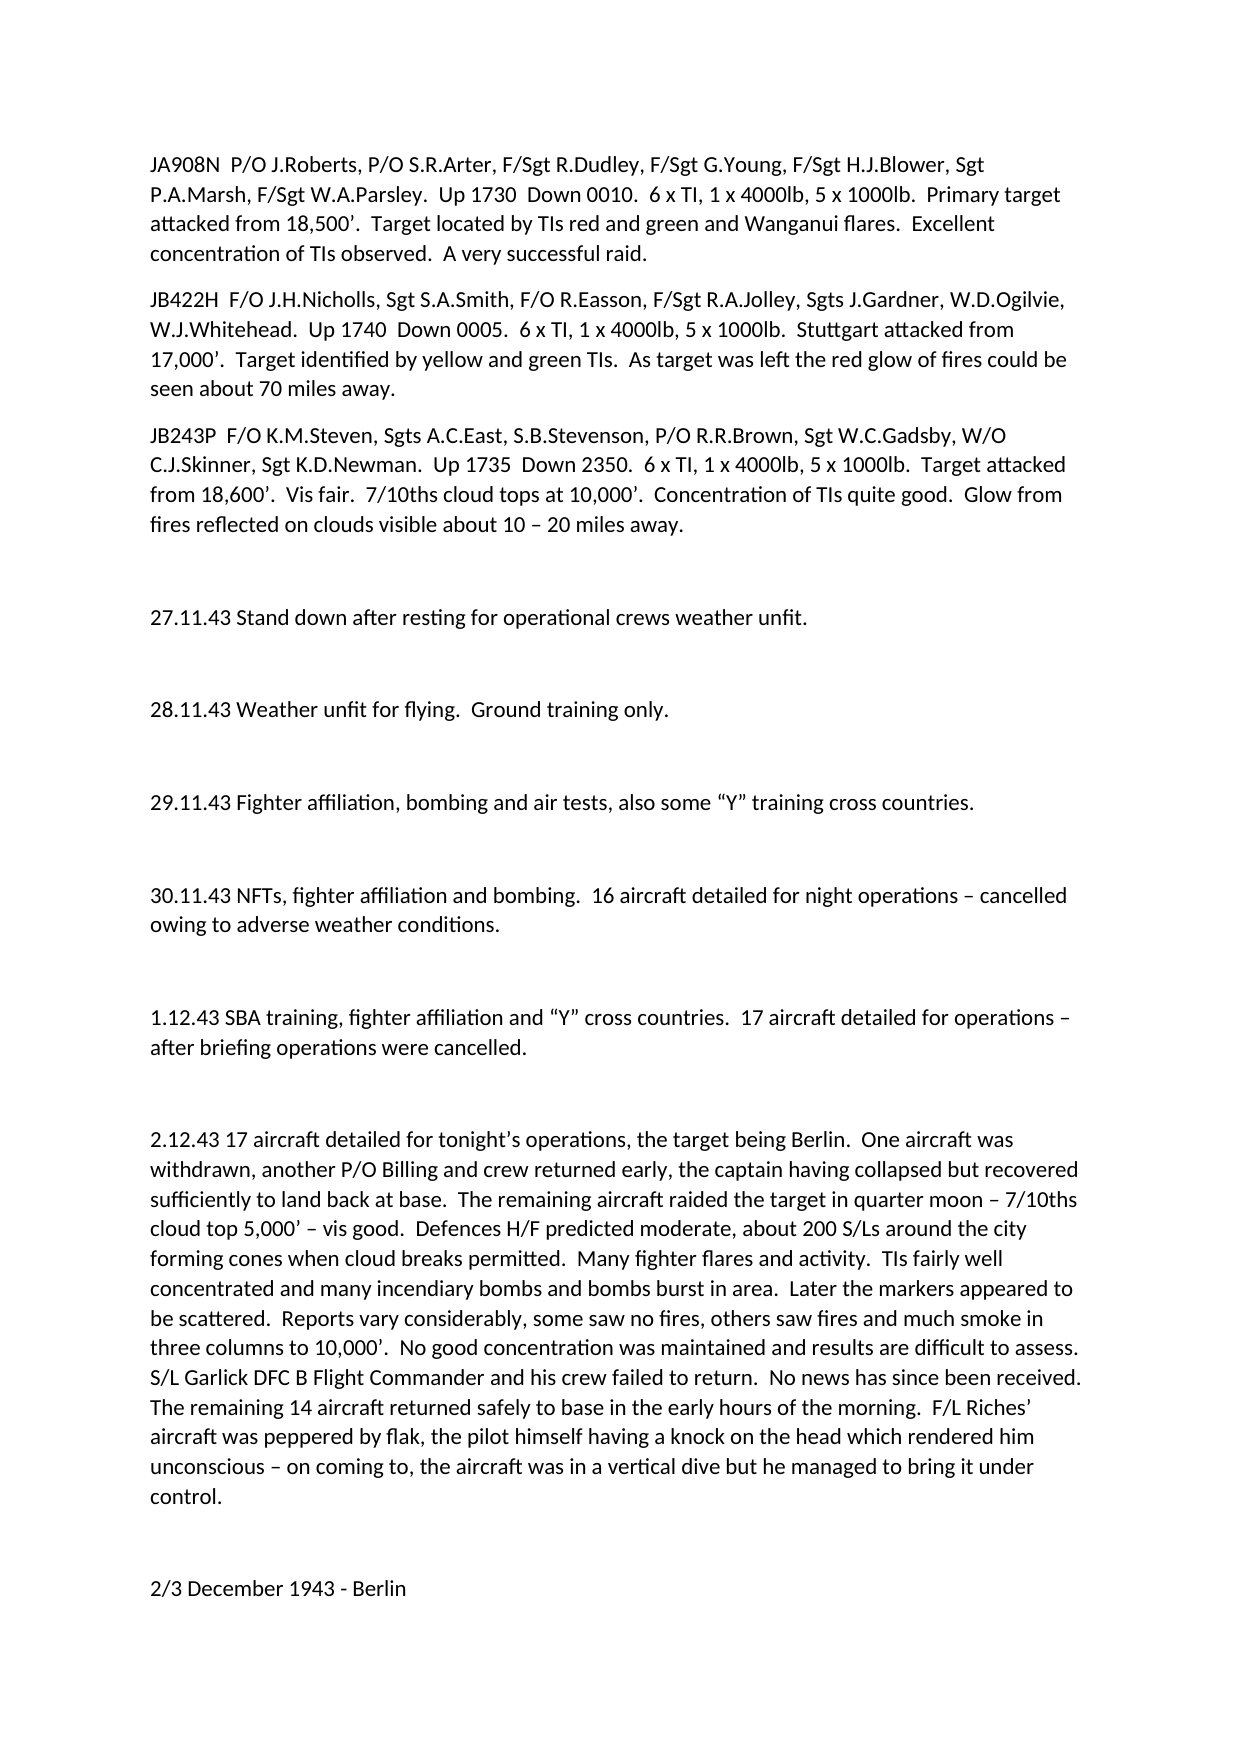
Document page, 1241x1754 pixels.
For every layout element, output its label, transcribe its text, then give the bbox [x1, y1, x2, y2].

text JA908N P/O J.Roberts, P/O S.R.Arter, F/Sgt R.Dudley, F/Sgt G.Young, F/Sgt H.J.Blower, Sgt P.A.Marsh, F/Sgt W.A.Parsley. Up 1730 Down 0010. 6 x TI, 1 x 4000lb, 5 x 1000lb. Primary target attacked from 18,500’. Target located by TIs red and green and Wanganui flares. Excellent concentration of TIs observed. A very successful raid. [150, 150, 1090, 267]
text 2/3 December 1943 - Berlin [150, 1574, 1090, 1602]
text 27.11.43 Stand down after resting for operational crews weather unfit. [150, 603, 1090, 631]
text 28.11.43 Weather unfit for flying. Ground training only. [150, 695, 1090, 723]
text JB243P F/O K.M.Steven, Sgts A.C.East, S.B.Stevenson, P/O R.R.Brown, Sgt W.C.Gadsby, W/O C.J.Skinner, Sgt K.D.Newman. Up 1735 Down 2350. 6 x TI, 1 x 4000lb, 5 x 1000lb. Target attacked from 18,600’. Vis fair. 7/10ths cloud tops at 10,000’. Concentration of TIs quite good. Glow from fires reflected on clouds visible about 10 – 20 miles away. [150, 421, 1090, 538]
text 1.12.43 SBA training, fighter affiliation and “Y” cross countries. 17 aircraft detailed for operations – after briefing operations were cancelled. [150, 1003, 1090, 1061]
text 2.12.43 17 aircraft detailed for tonight’s operations, the target being Berlin. One aircraft was withdrawn, another P/O Billing and crew returned early, the captain having collapsed but recovered sufficiently to land back at base. The remaining aircraft raided the target in quarter moon – 7/10ths cloud top 5,000’ – vis good. Defences H/F predicted moderate, about 200 S/Ls around the city forming cones when cloud breaks permitted. Many fighter flares and activity. TIs fairly well concentrated and many incendiary bombs and bombs burst in area. Later the markers appeared to be scattered. Reports vary considerably, some saw no fires, others saw fires and much smoke in three columns to 10,000’. No good concentration was maintained and results are difficult to assess. S/L Garlick DFC B Flight Commander and his crew failed to return. No news has since been received. The remaining 14 aircraft returned safely to base in the early hours of the morning. F/L Riches’ aircraft was peppered by flak, the pilot himself having a knock on the head which rendered him unconscious – on coming to, the aircraft was in a vertical dive but he managed to bring it under control. [150, 1126, 1090, 1510]
text JB422H F/O J.H.Nicholls, Sgt S.A.Smith, F/O R.Easson, F/Sgt R.A.Jolley, Sgts J.Gardner, W.D.Ogilvie, W.J.Whitehead. Up 1740 Down 0005. 6 x TI, 1 x 4000lb, 5 x 1000lb. Stuttgart attacked from 17,000’. Target identified by yellow and green TIs. As target was left the red glow of fires could be seen about 70 miles away. [150, 285, 1090, 402]
text 30.11.43 NFTs, fighter affiliation and bombing. 16 aircraft detailed for night operations – cancelled owing to adverse weather conditions. [150, 881, 1090, 938]
text 29.11.43 Fighter affiliation, bombing and air tests, also some “Y” training cross countries. [150, 788, 1090, 816]
